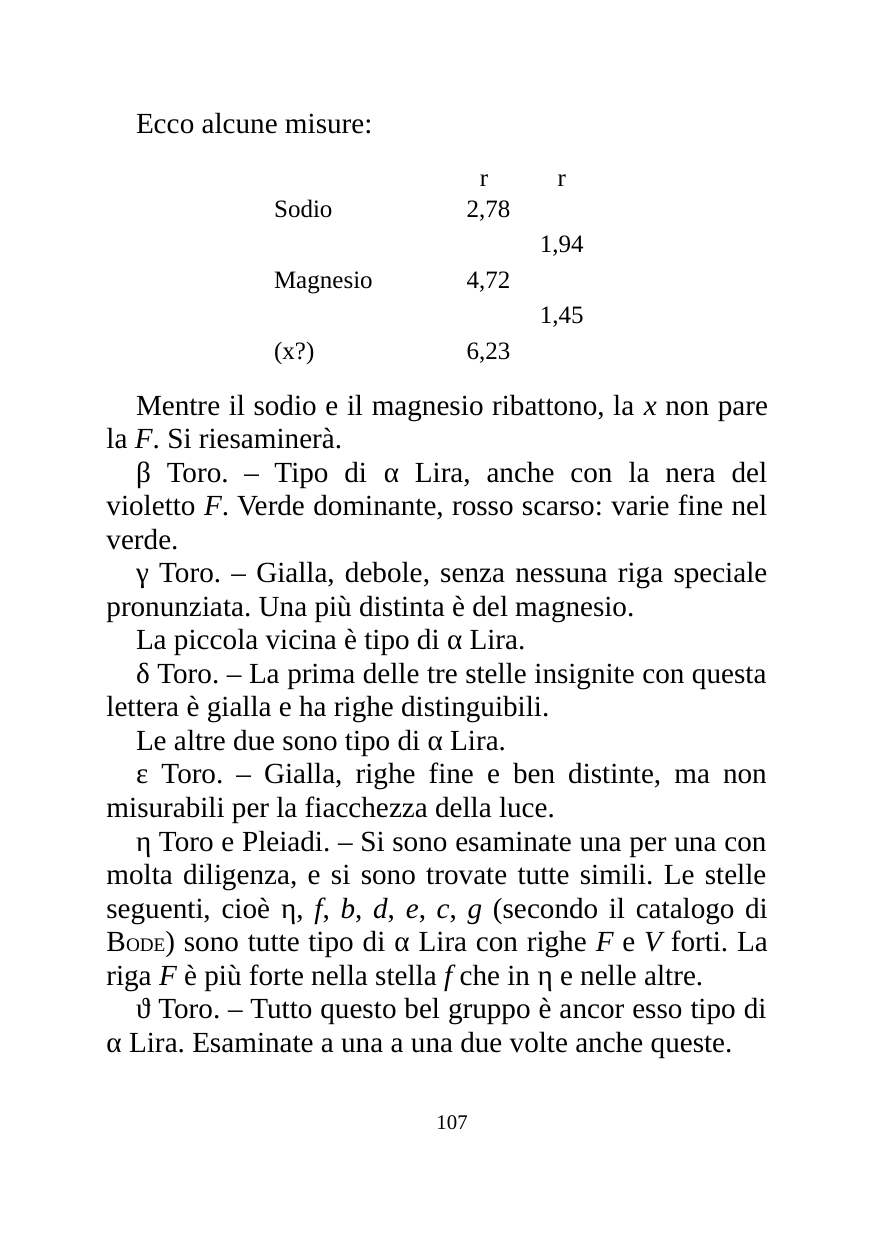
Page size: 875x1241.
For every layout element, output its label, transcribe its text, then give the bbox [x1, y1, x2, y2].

table_cell [517, 264, 606, 299]
table_cell [268, 299, 517, 334]
table_cell [517, 335, 606, 370]
text ε Toro. ‒ Gialla, righe fine e ben distinte, ma non misurabili per la fiacchezza della luce. [106, 757, 768, 824]
table_cell [268, 228, 517, 264]
table_cell (x?) 6,23 [268, 335, 517, 370]
text Mentre il sodio e il magnesio ribattono, la x non pare la F. Si riesaminerà. [106, 388, 768, 455]
table_cell 1,94 [517, 228, 606, 264]
table_cell Magnesio 4,72 [268, 264, 517, 299]
table_cell Sodio 2,78 [268, 193, 517, 228]
table_header r [268, 158, 517, 193]
text Le altre due sono tipo di α Lira. [106, 723, 768, 757]
table_cell [517, 193, 606, 228]
text La piccola vicina è tipo di α Lira. [106, 622, 768, 656]
text ϑ Toro. ‒ Tutto questo bel gruppo è ancor esso tipo di α Lira. Esaminate a una a una due volte anche queste. [106, 991, 768, 1058]
text β Toro. ‒ Tipo di α Lira, anche con la nera del violetto F. Verde dominante, rosso scarso: varie fine nel verde. [106, 455, 768, 555]
table_header r [517, 158, 606, 193]
table_cell 1,45 [517, 299, 606, 334]
text η Toro e Pleiadi. ‒ Si sono esaminate una per una con molta diligenza, e si sono trovate tutte simili. Le stelle seguenti, cioè η, f, b, d, e, c, g (secondo il catalogo di Bode) sono tutte tipo di α Lira con righe F e V forti. La riga F è più forte nella stella f che in η e nelle altre. [106, 824, 768, 991]
text γ Toro. ‒ Gialla, debole, senza nessuna riga speciale pronunziata. Una più distinta è del magnesio. [106, 555, 768, 622]
text Ecco alcune misure: [106, 106, 768, 140]
text δ Toro. ‒ La prima delle tre stelle insignite con questa lettera è gialla e ha righe distinguibili. [106, 656, 768, 723]
